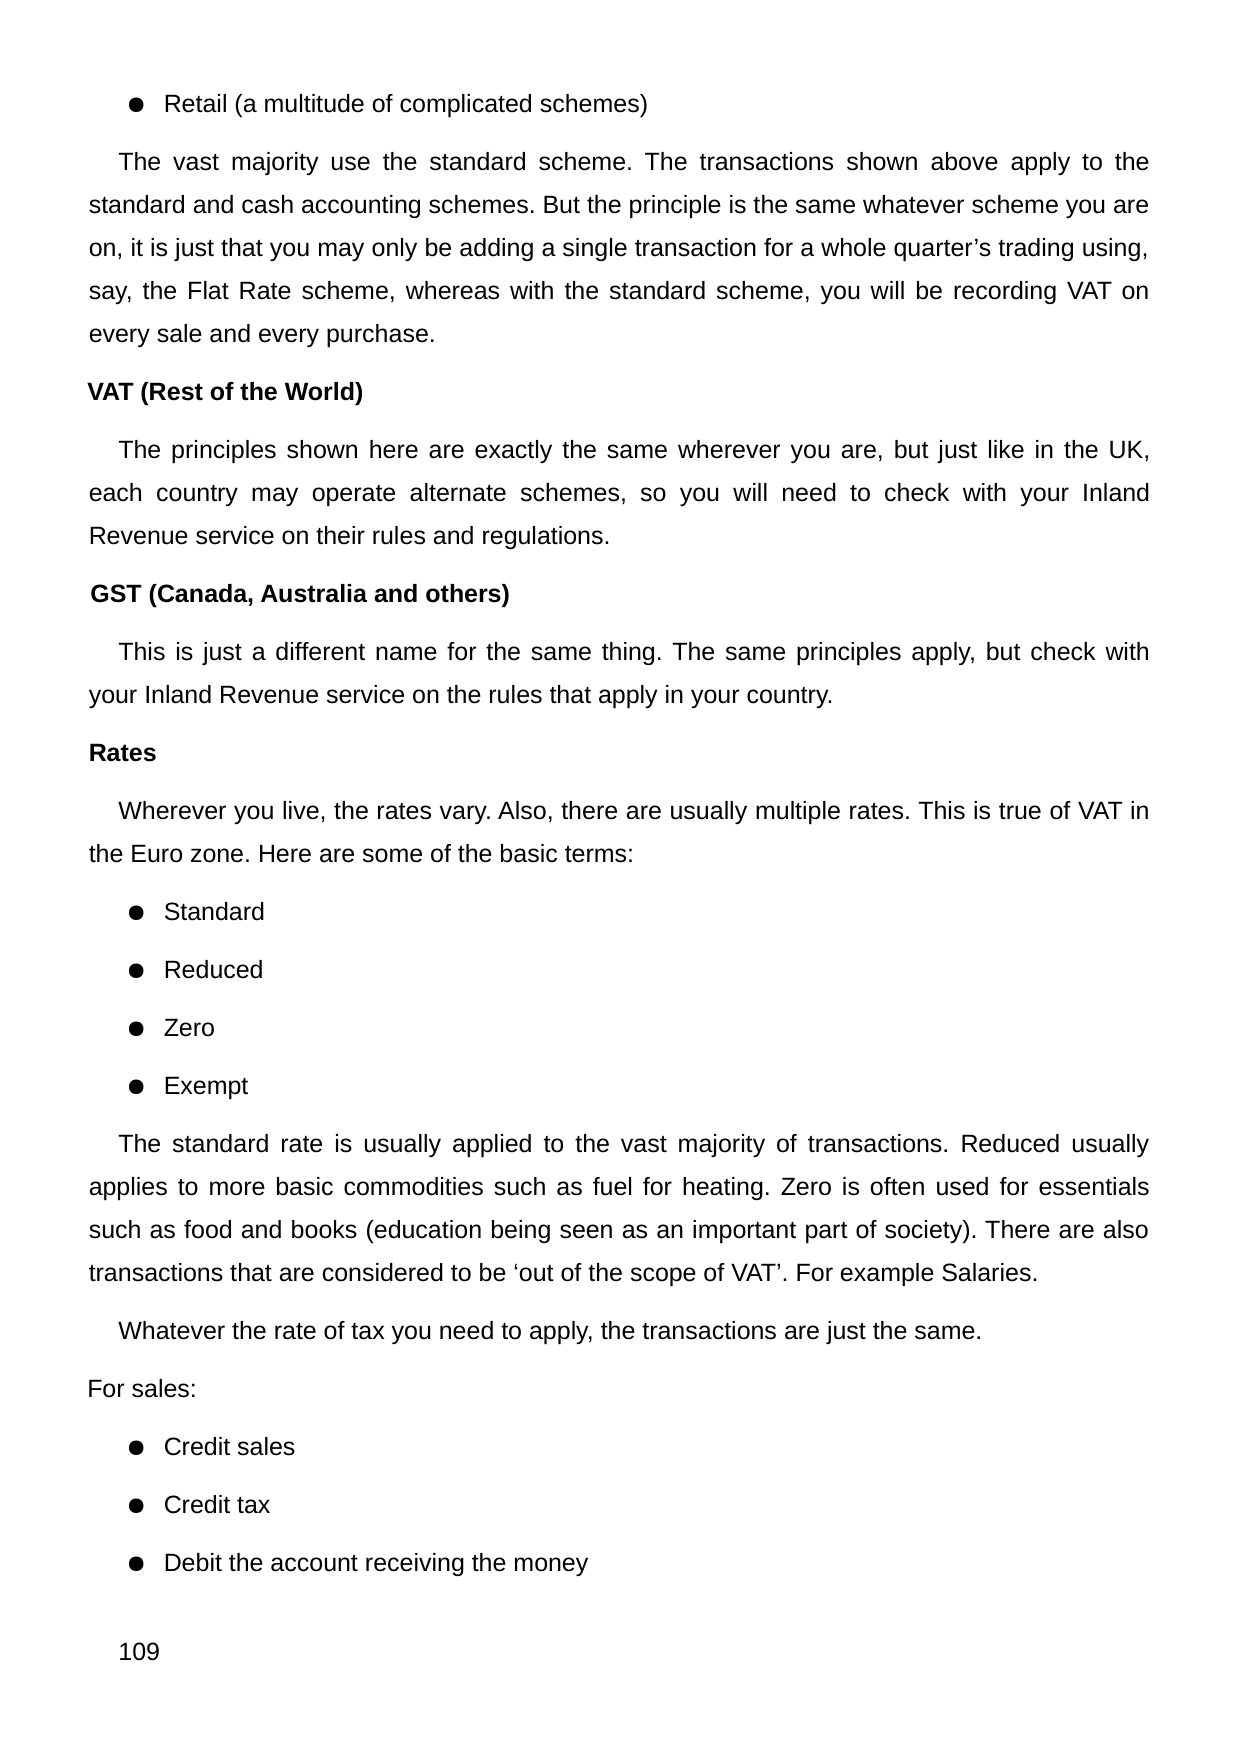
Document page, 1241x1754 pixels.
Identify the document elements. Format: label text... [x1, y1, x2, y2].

list Zero [126, 1013, 1152, 1042]
text Whatever the rate of tax you need to apply, the transactions are just the same. [88, 1316, 1152, 1345]
text For sales: [87, 1374, 1152, 1403]
list Credit sales [126, 1432, 1152, 1461]
text VAT (Rest of the World) [87, 377, 1152, 406]
list Exempt [126, 1071, 1152, 1100]
text Rates [88, 738, 1152, 767]
text This is just a different name for the same thing. The same principles apply, but check with your Inland Revenue service on the rules that apply in your country. [88, 637, 1152, 709]
list Retail (a multitude of complicated schemes) [126, 88, 1152, 117]
text The principles shown here are exactly the same wherever you are, but just like in the UK, each country may operate alternate schemes, so you will need to check with your Inland Revenue service on their rules and regulations. [88, 435, 1152, 550]
list Credit tax [126, 1490, 1152, 1519]
list Standard [126, 897, 1152, 926]
text GST (Canada, Australia and others) [88, 579, 1152, 608]
list Reduced [126, 955, 1152, 984]
text Wherever you live, the rates vary. Also, there are usually multiple rates. This is true of VAT in the Euro zone. Here are some of the basic terms: [88, 796, 1152, 868]
text The vast majority use the standard scheme. The transactions shown above apply to the standard and cash accounting schemes. But the principle is the same whatever scheme you are on, it is just that you may only be adding a single transaction for a whole quarter’s trading using, say, the Flat Rate scheme, whereas with the standard scheme, you will be recording VAT on every sale and every purchase. [88, 147, 1152, 348]
text The standard rate is usually applied to the vast majority of transactions. Reduced usually applies to more basic commodities such as fuel for heating. Zero is often used for essentials such as food and books (education being seen as an important part of society). There are also transactions that are considered to be ‘out of the scope of VAT’. For example Salaries. [88, 1129, 1152, 1287]
list Debit the account receiving the money [126, 1548, 1152, 1577]
